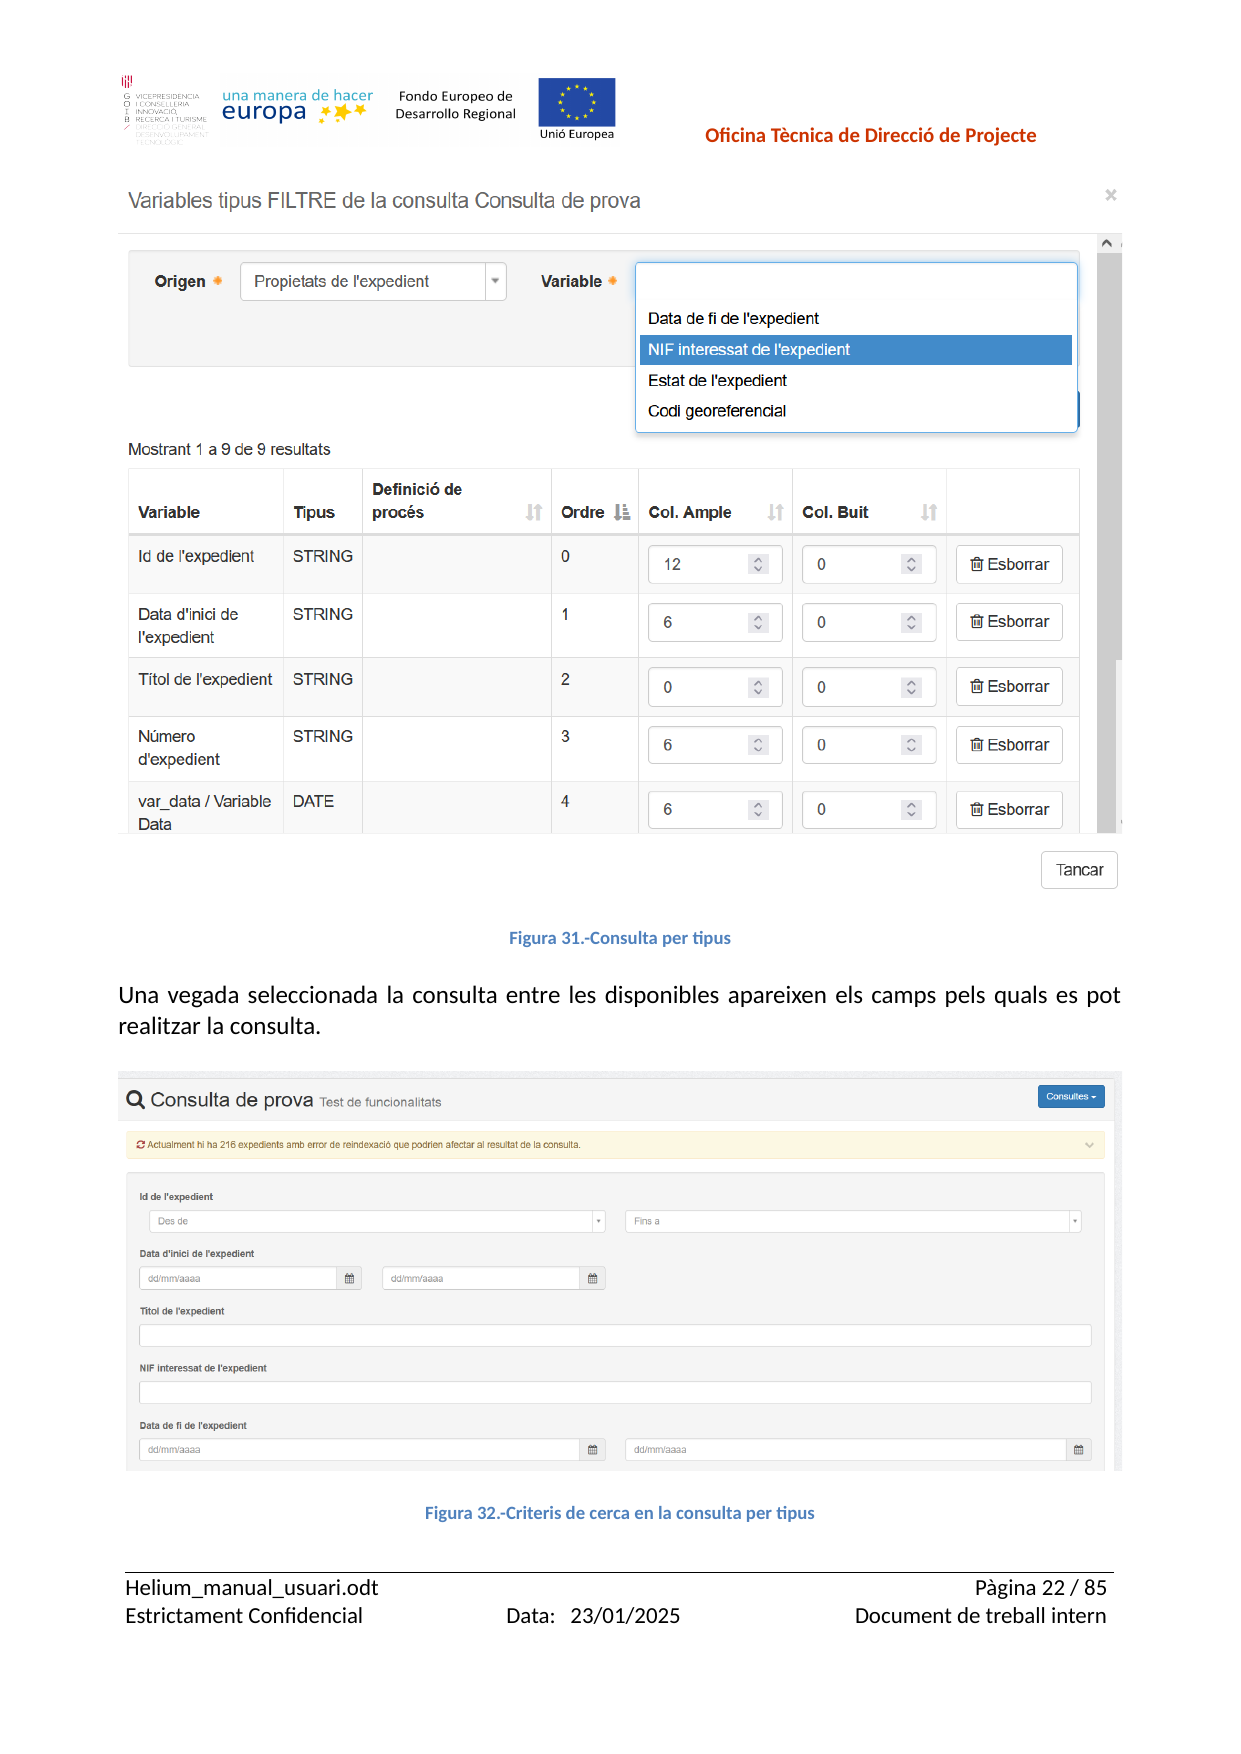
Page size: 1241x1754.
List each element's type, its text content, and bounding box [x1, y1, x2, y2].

text Figura 31.-Consulta per tipus [118, 926, 1122, 949]
picture [118, 1071, 1123, 1471]
picture [118, 73, 213, 147]
picture [219, 73, 621, 147]
text Una vegada seleccionada la consulta entre les disponibles apareixen els camps pels quals es pot realitzar la consulta. [118, 979, 1122, 1041]
text Figura 32.-Criteris de cerca en la consulta per tipus [118, 1501, 1122, 1524]
picture [118, 177, 1123, 896]
